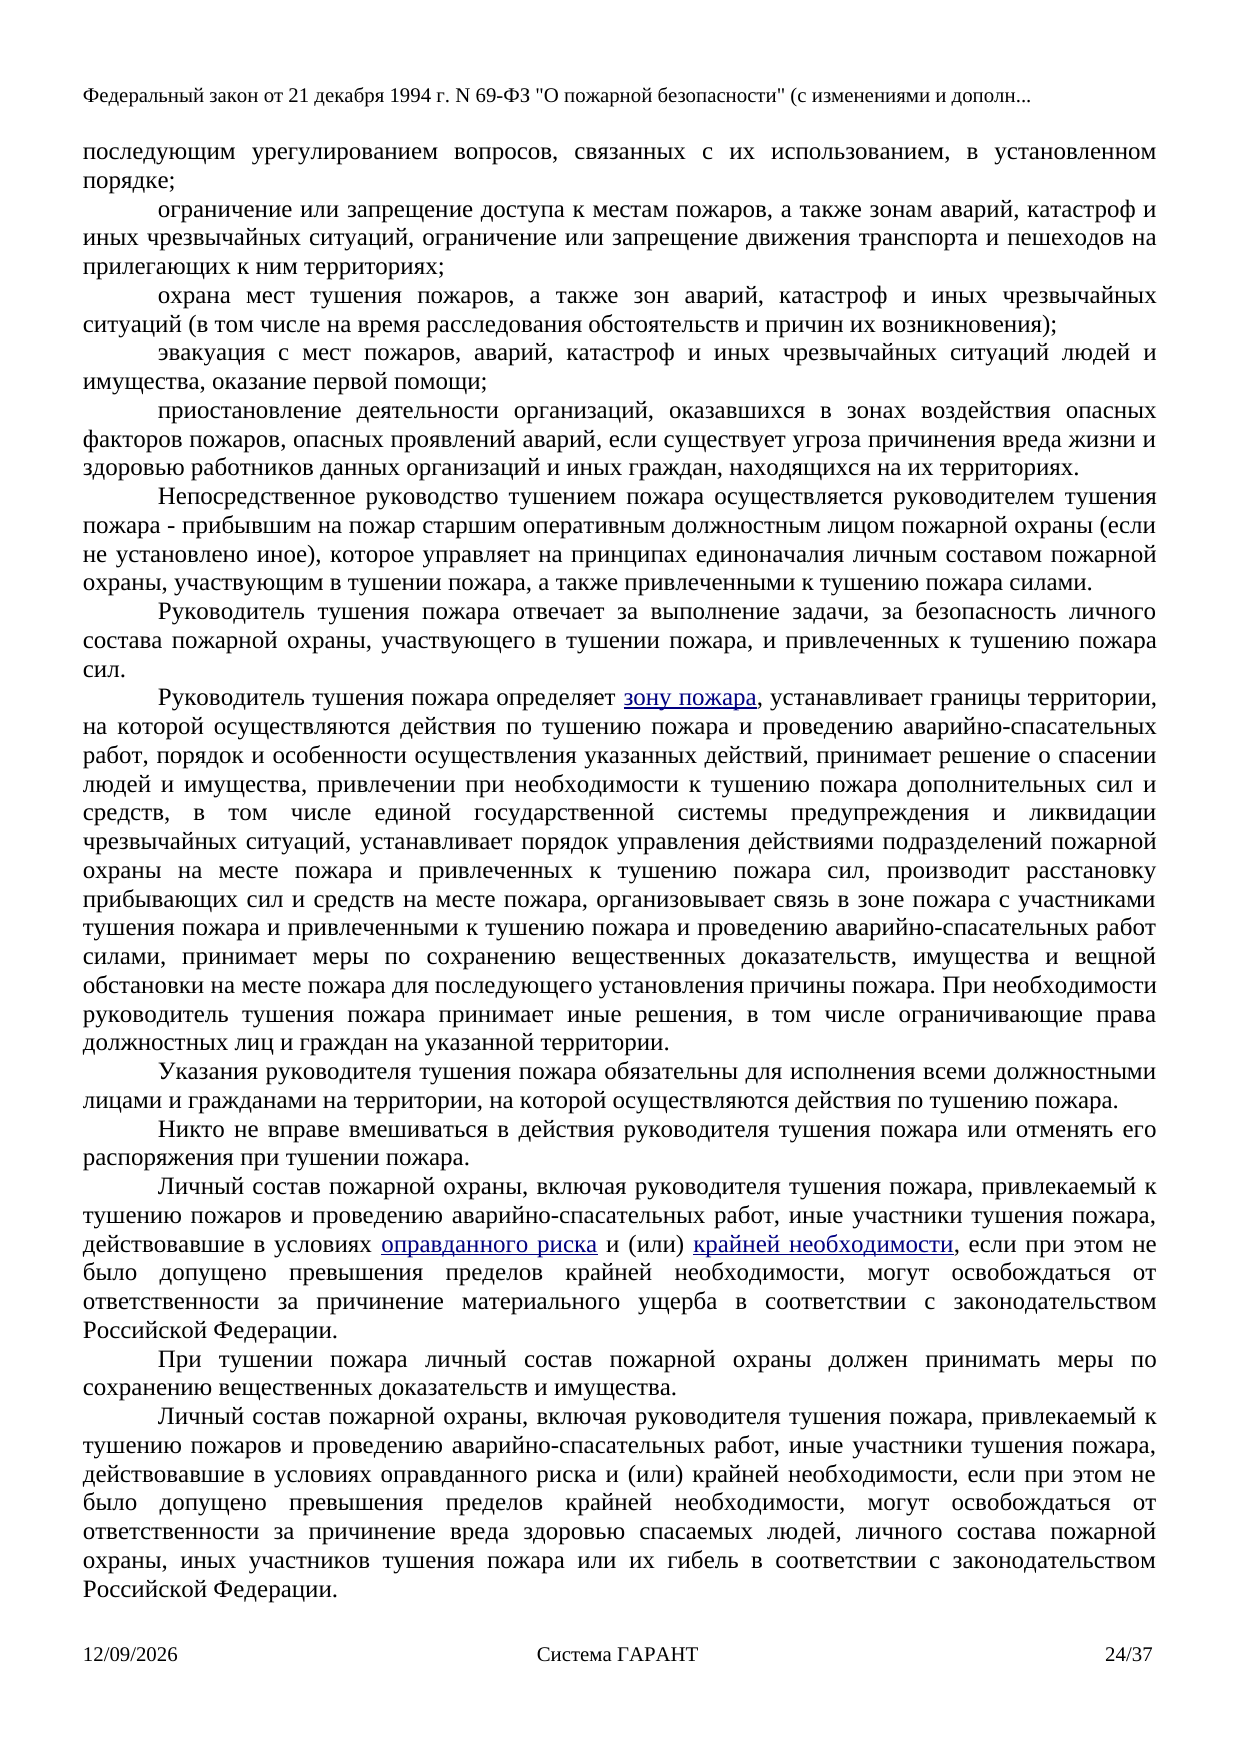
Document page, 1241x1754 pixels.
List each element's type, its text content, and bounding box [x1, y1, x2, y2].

text При тушении пожара личный состав пожарной охраны должен принимать меры по сохранению вещественных доказательств и имущества. [83, 1344, 1157, 1401]
text эвакуация с мест пожаров, аварий, катастроф и иных чрезвычайных ситуаций людей и имущества, оказание первой помощи; [83, 337, 1157, 395]
text Руководитель тушения пожара отвечает за выполнение задачи, за безопасность личного состава пожарной охраны, участвующего в тушении пожара, и привлеченных к тушению пожара сил. [83, 596, 1157, 682]
text ограничение или запрещение доступа к местам пожаров, а также зонам аварий, катастроф и иных чрезвычайных ситуаций, ограничение или запрещение движения транспорта и пешеходов на прилегающих к ним территориях; [83, 194, 1157, 280]
text Никто не вправе вмешиваться в действия руководителя тушения пожара или отменять его распоряжения при тушении пожара. [83, 1114, 1157, 1171]
text Руководитель тушения пожара определяет зону пожара, устанавливает границы территории, на которой осуществляются действия по тушению пожара и проведению аварийно-спасательных работ, порядок и особенности осуществления указанных действий, принимает решение о спасении людей и имущества, привлечении при необходимости к тушению пожара дополнительных сил и средств, в том числе единой государственной системы предупреждения и ликвидации чрезвычайных ситуаций, устанавливает порядок управления действиями подразделений пожарной охраны на месте пожара и привлеченных к тушению пожара сил, производит расстановку прибывающих сил и средств на месте пожара, организовывает связь в зоне пожара с участниками тушения пожара и привлеченными к тушению пожара и проведению аварийно-спасательных работ силами, принимает меры по сохранению вещественных доказательств, имущества и вещной обстановки на месте пожара для последующего установления причины пожара. При необходимости руководитель тушения пожара принимает иные решения, в том числе ограничивающие права должностных лиц и граждан на указанной территории. [83, 682, 1157, 1056]
text Личный состав пожарной охраны, включая руководителя тушения пожара, привлекаемый к тушению пожаров и проведению аварийно-спасательных работ, иные участники тушения пожара, действовавшие в условиях оправданного риска и (или) крайней необходимости, если при этом не было допущено превышения пределов крайней необходимости, могут освобождаться от ответственности за причинение вреда здоровью спасаемых людей, личного состава пожарной охраны, иных участников тушения пожара или их гибель в соответствии с законодательством Российской Федерации. [83, 1401, 1157, 1602]
text приостановление деятельности организаций, оказавшихся в зонах воздействия опасных факторов пожаров, опасных проявлений аварий, если существует угроза причинения вреда жизни и здоровью работников данных организаций и иных граждан, находящихся на их территориях. [83, 395, 1157, 481]
text Непосредственное руководство тушением пожара осуществляется руководителем тушения пожара - прибывшим на пожар старшим оперативным должностным лицом пожарной охраны (если не установлено иное), которое управляет на принципах единоначалия личным составом пожарной охраны, участвующим в тушении пожара, а также привлеченными к тушению пожара силами. [83, 481, 1157, 596]
text Личный состав пожарной охраны, включая руководителя тушения пожара, привлекаемый к тушению пожаров и проведению аварийно-спасательных работ, иные участники тушения пожара, действовавшие в условиях оправданного риска и (или) крайней необходимости, если при этом не было допущено превышения пределов крайней необходимости, могут освобождаться от ответственности за причинение материального ущерба в соответствии с законодательством Российской Федерации. [83, 1171, 1157, 1344]
text охрана мест тушения пожаров, а также зон аварий, катастроф и иных чрезвычайных ситуаций (в том числе на время расследования обстоятельств и причин их возникновения); [83, 280, 1157, 337]
text последующим урегулированием вопросов, связанных с их использованием, в установленном порядке; [83, 136, 1157, 194]
text Указания руководителя тушения пожара обязательны для исполнения всеми должностными лицами и гражданами на территории, на которой осуществляются действия по тушению пожара. [83, 1056, 1157, 1114]
